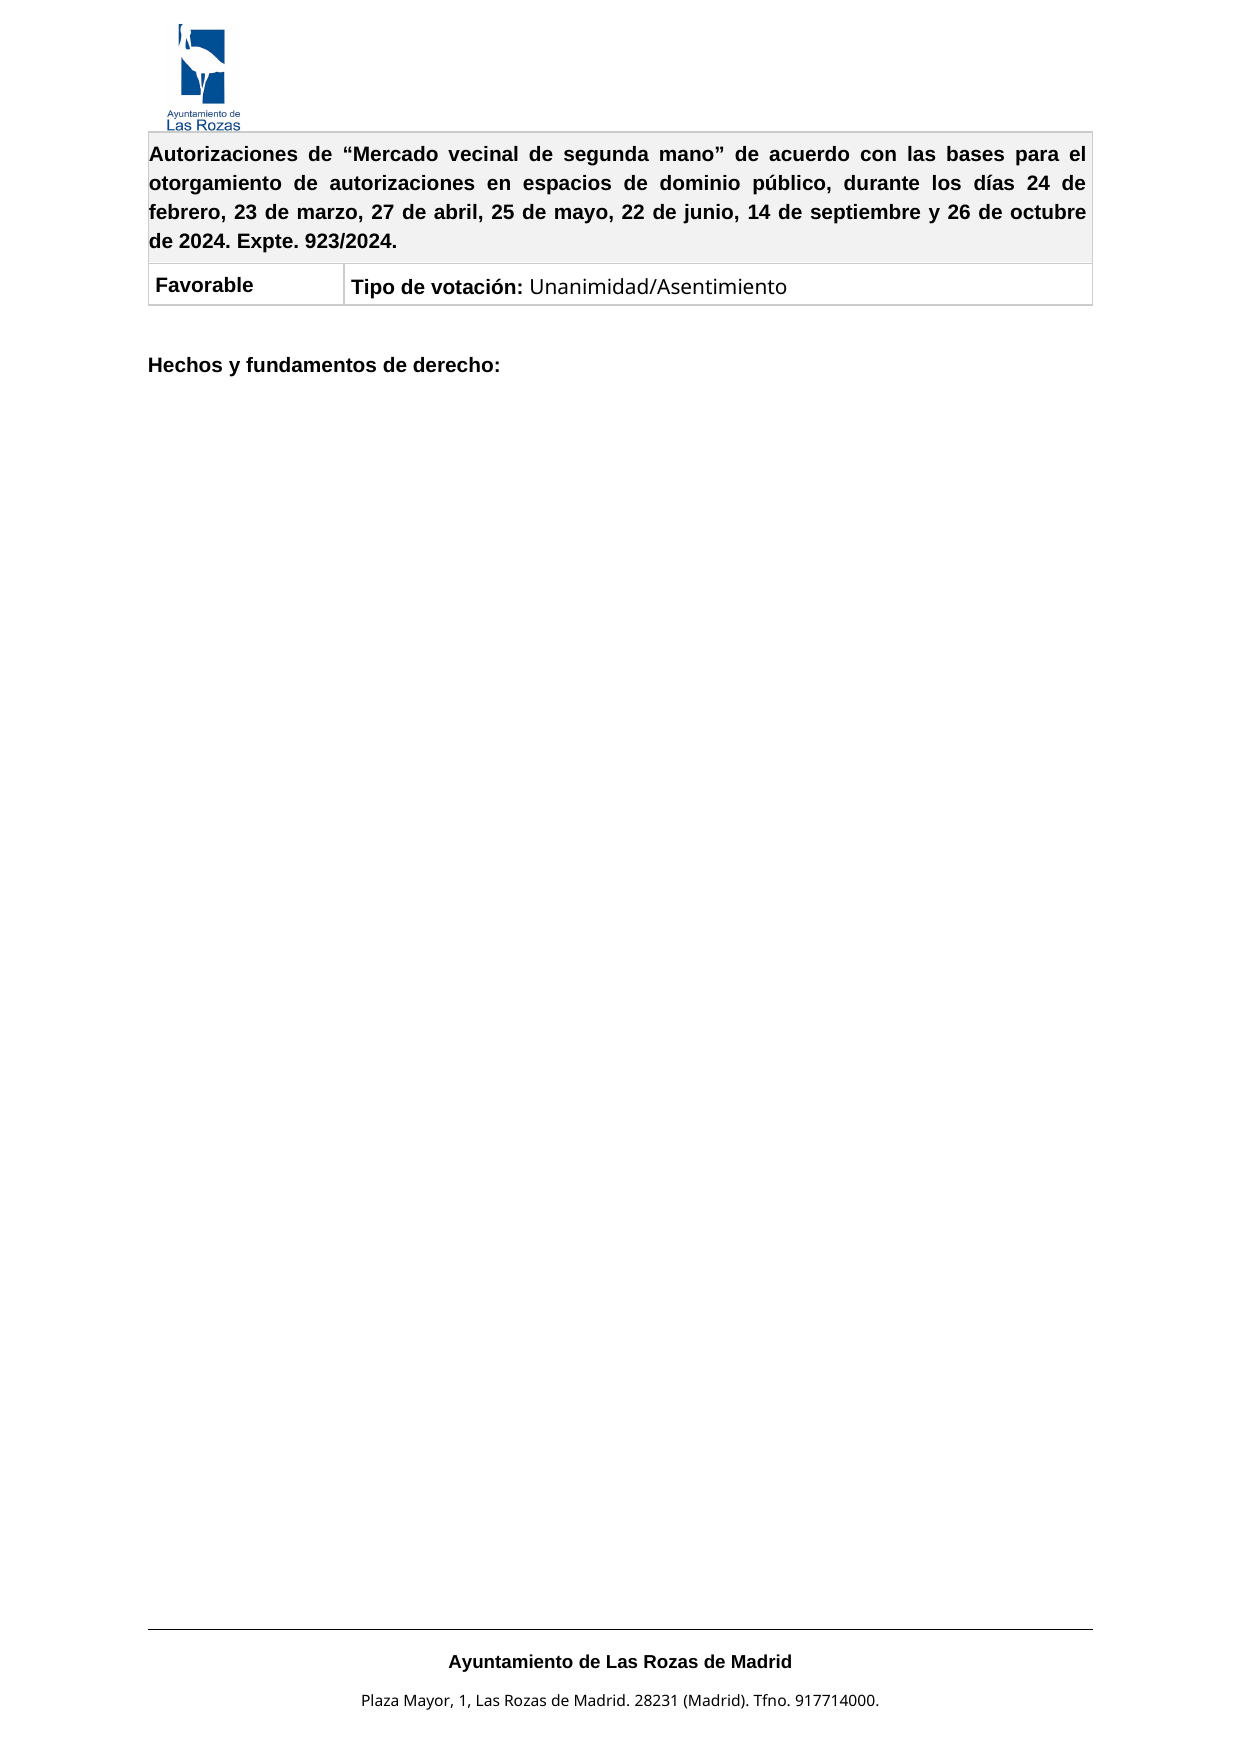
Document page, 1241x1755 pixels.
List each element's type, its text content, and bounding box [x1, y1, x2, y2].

table_header Autorizaciones de “Mercado vecinal de segunda mano” de acuerdo con las bases para el otorgamiento de autorizaciones en espacios de dominio público, durante los días 24 de febrero, 23 de marzo, 27 de abril, 25 de mayo, 22 de junio, 14 de septiembre y 26 de octubre de 2024. Expte. 923/2024. [149, 133, 1092, 262]
table_cell Tipo de votación: Unanimidad/Asentimiento [345, 264, 1092, 304]
table_cell Favorable [149, 264, 343, 304]
subtitle Hechos y fundamentos de derecho: [148, 353, 1220, 377]
